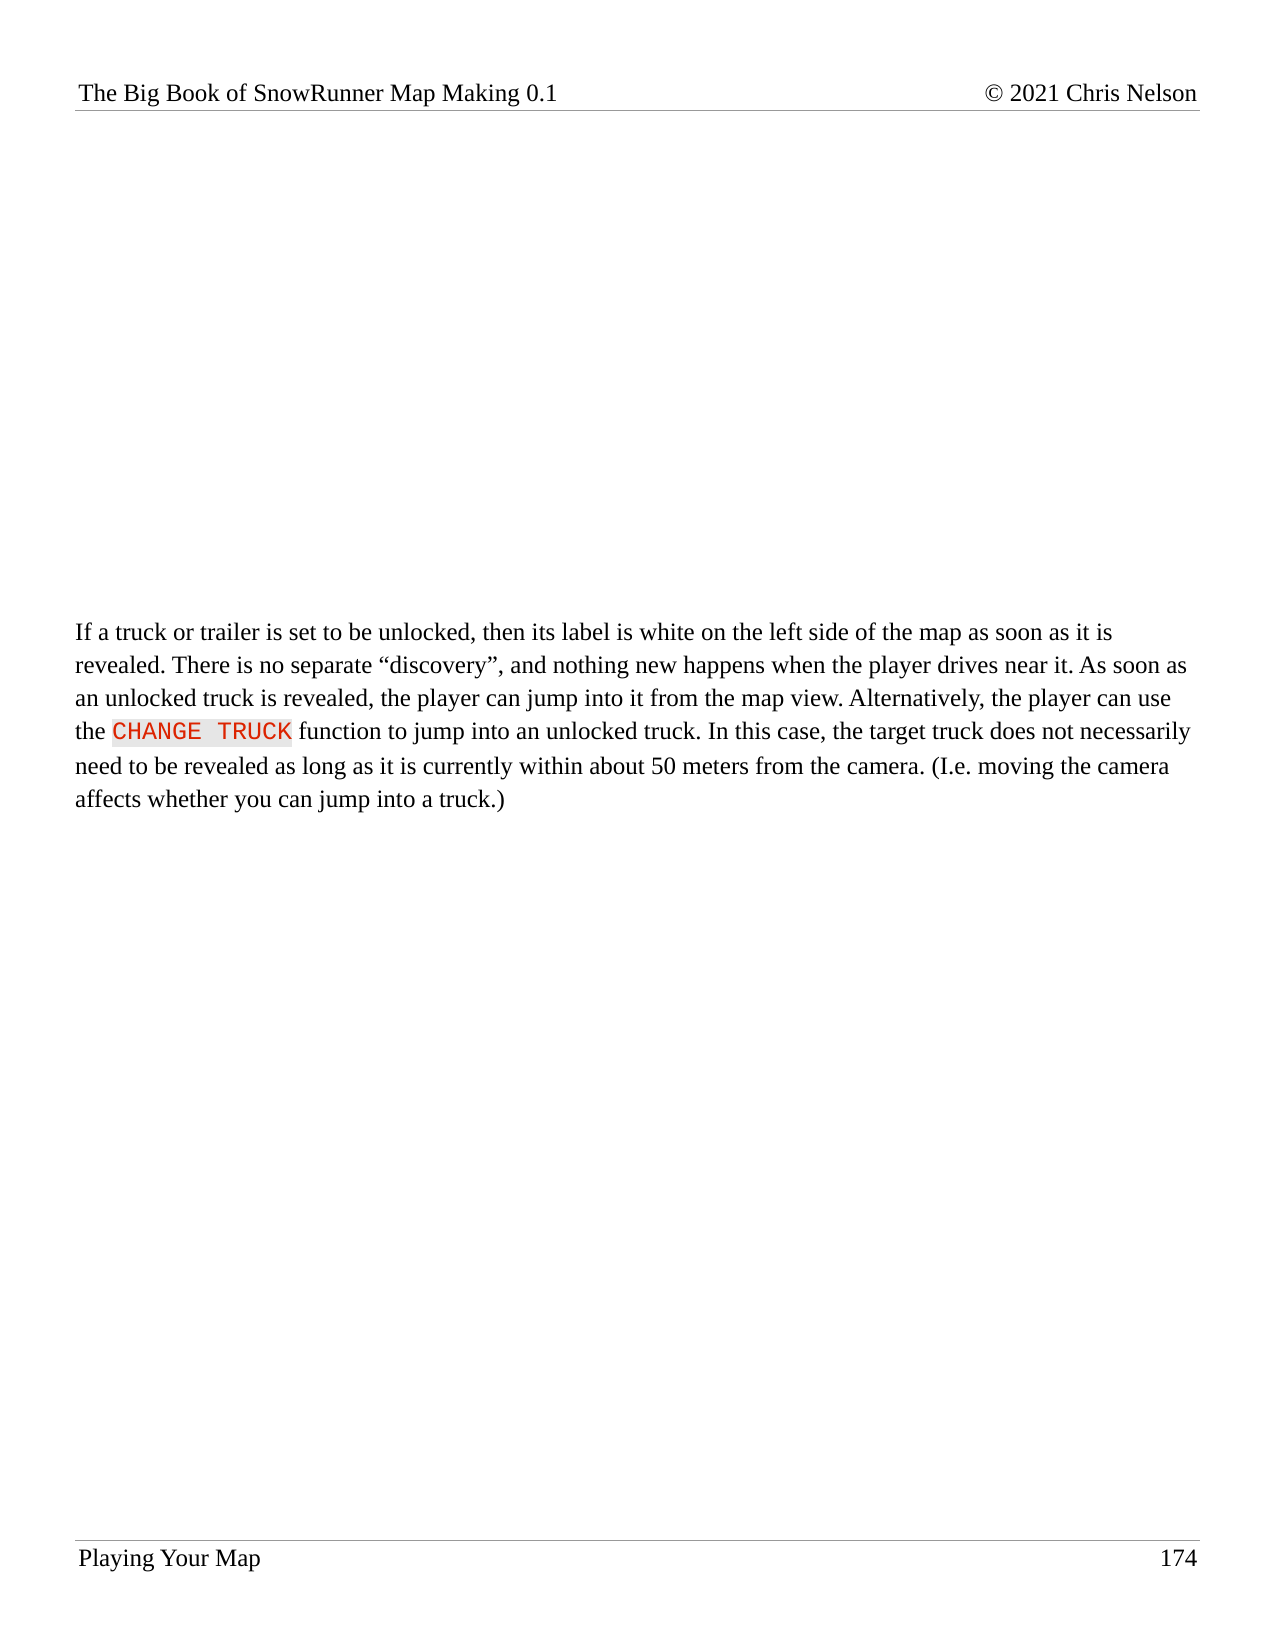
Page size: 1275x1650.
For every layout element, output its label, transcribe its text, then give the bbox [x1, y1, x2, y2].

text If a truck or trailer is set to be unlocked, then its label is white on the left side of the map as soon as it is revealed. There is no separate “discovery”, and nothing new happens when the player drives near it. As soon as an unlocked truck is revealed, the player can jump into it from the map view. Alternatively, the player can use the CHANGE TRUCK function to jump into an unlocked truck. In this case, the target truck does not necessarily need to be revealed as long as it is currently within about 50 meters from the camera. (I.e. moving the camera affects whether you can jump into a truck.) [75, 617, 1200, 813]
